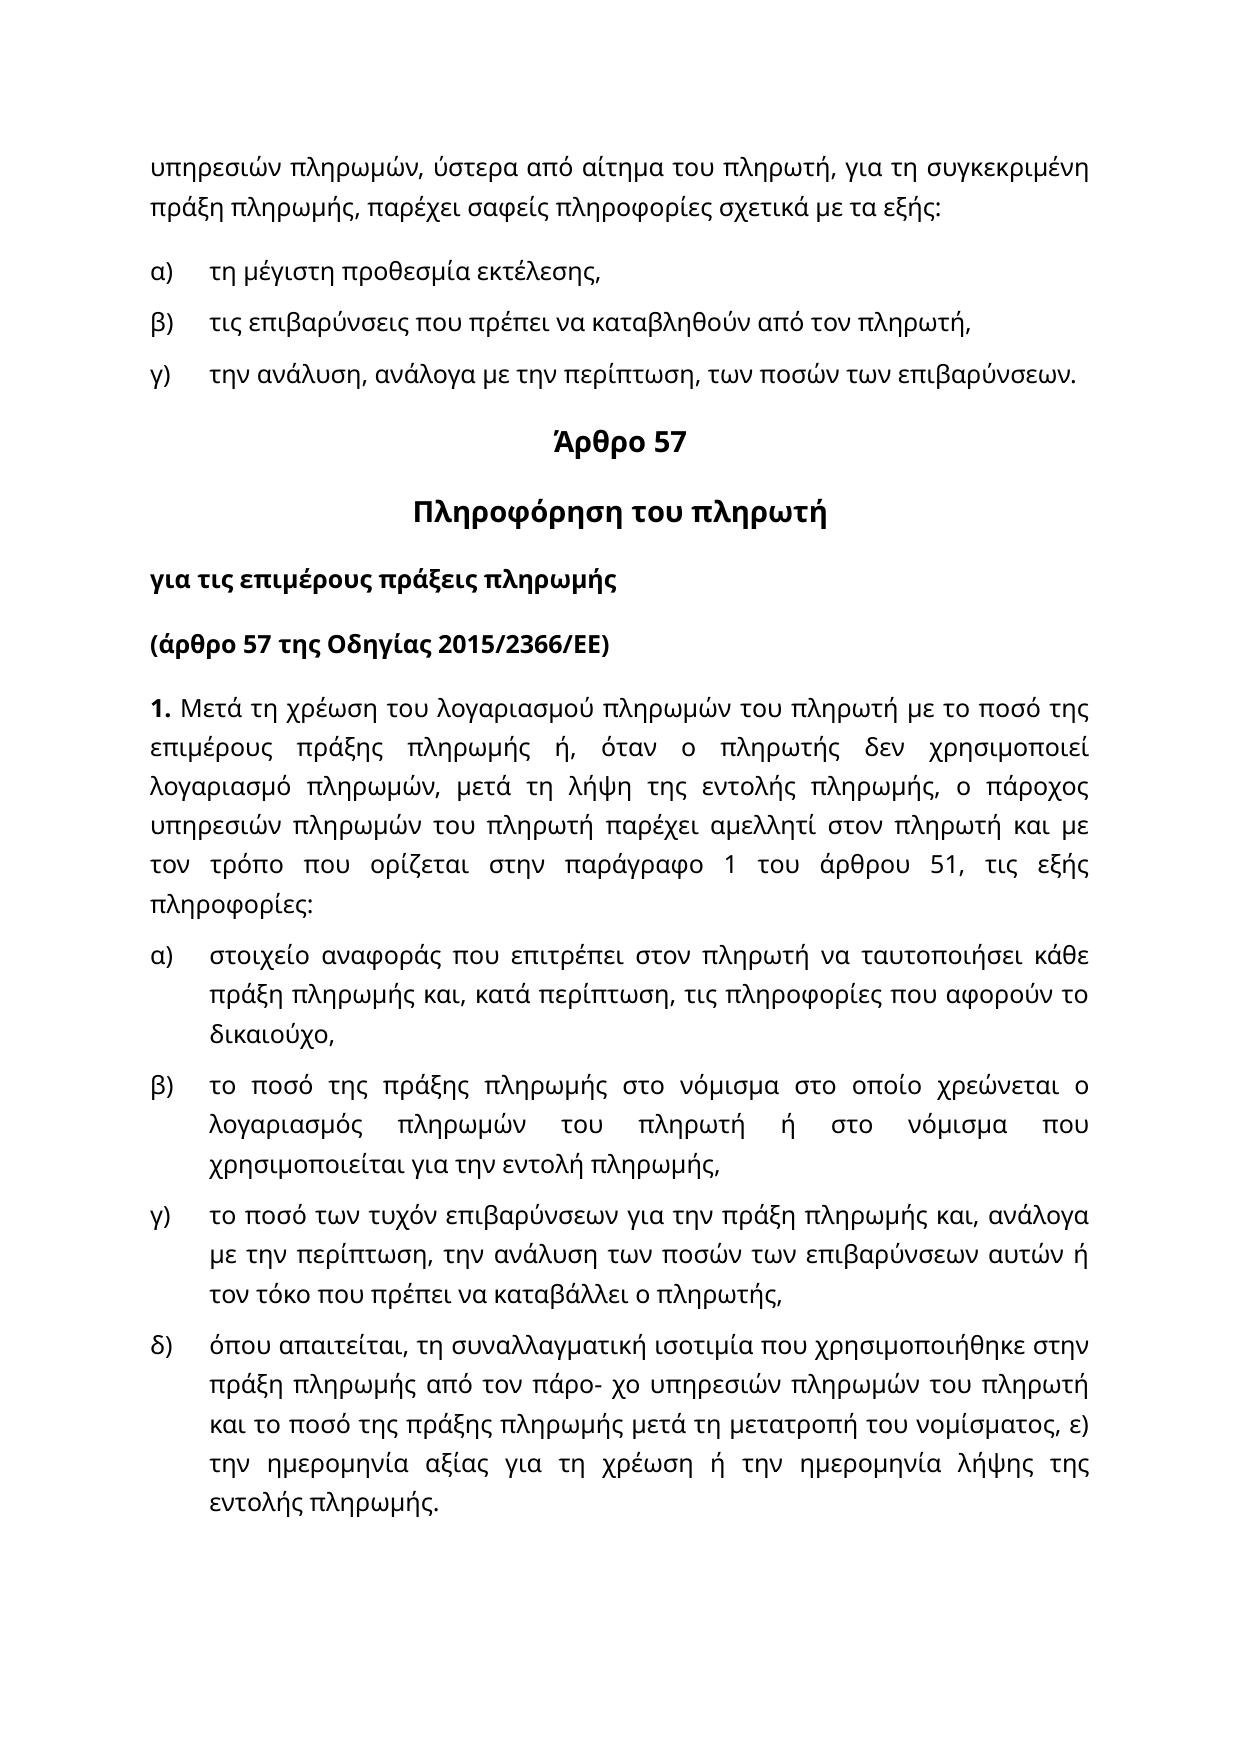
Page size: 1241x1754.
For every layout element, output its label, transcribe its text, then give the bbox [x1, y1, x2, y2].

list γ) την ανάλυση, ανάλογα με την περίπτωση, των ποσών των επιβαρύνσεων. [150, 357, 1090, 391]
text για τις επιμέρους πράξεις πληρωμής [150, 562, 1090, 596]
list δ) όπου απαιτείται, τη συναλλαγματική ισοτιμία που χρησιμοποιήθηκε στην πράξη πληρωμής από τον πάρο- χο υπηρεσιών πληρωμών του πληρωτή και το ποσό της πράξης πληρωμής μετά τη μετατροπή του νομίσματος, ε) την ημερομηνία αξίας για τη χρέωση ή την ημερομηνία λήψης της εντολής πληρωμής. [150, 1328, 1090, 1519]
text υπηρεσιών πληρωμών, ύστερα από αίτημα του πληρωτή, για τη συγκεκριμένη πράξη πληρωμής, παρέχει σαφείς πληροφορίες σχετικά με τα εξής: [150, 150, 1090, 223]
list α) στοιχείο αναφοράς που επιτρέπει στον πληρωτή να ταυτοποιήσει κάθε πράξη πληρωμής και, κατά περίπτωση, τις πληροφορίες που αφορούν το δικαιούχο, [150, 938, 1090, 1050]
subtitle Άρθρο 57 [150, 421, 1090, 461]
list γ) το ποσό των τυχόν επιβαρύνσεων για την πράξη πληρωμής και, ανάλογα με την περίπτωση, την ανάλυση των ποσών των επιβαρύνσεων αυτών ή τον τόκο που πρέπει να καταβάλλει ο πληρωτής, [150, 1198, 1090, 1310]
list α) τη μέγιστη προθεσμία εκτέλεσης, [150, 253, 1090, 287]
list β) το ποσό της πράξης πληρωμής στο νόμισμα στο οποίο χρεώνεται ο λογαριασμός πληρωμών του πληρωτή ή στο νόμισμα που χρησιμοποιείται για την εντολή πληρωμής, [150, 1068, 1090, 1180]
subtitle Πληροφόρηση του πληρωτή [150, 491, 1090, 531]
text 1. Μετά τη χρέωση του λογαριασμού πληρωμών του πληρωτή με το ποσό της επιμέρους πράξης πληρωμής ή, όταν ο πληρωτής δεν χρησιμοποιεί λογαριασμό πληρωμών, μετά τη λήψη της εντολής πληρωμής, ο πάροχος υπηρεσιών πληρωμών του πληρωτή παρέχει αμελλητί στον πληρωτή και με τον τρόπο που ορίζεται στην παράγραφο 1 του άρθρου 51, τις εξής πληροφορίες: [150, 690, 1090, 920]
text (άρθρο 57 της Οδηγίας 2015/2366/ΕΕ) [150, 626, 1090, 660]
list β) τις επιβαρύνσεις που πρέπει να καταβληθούν από τον πληρωτή, [150, 305, 1090, 339]
